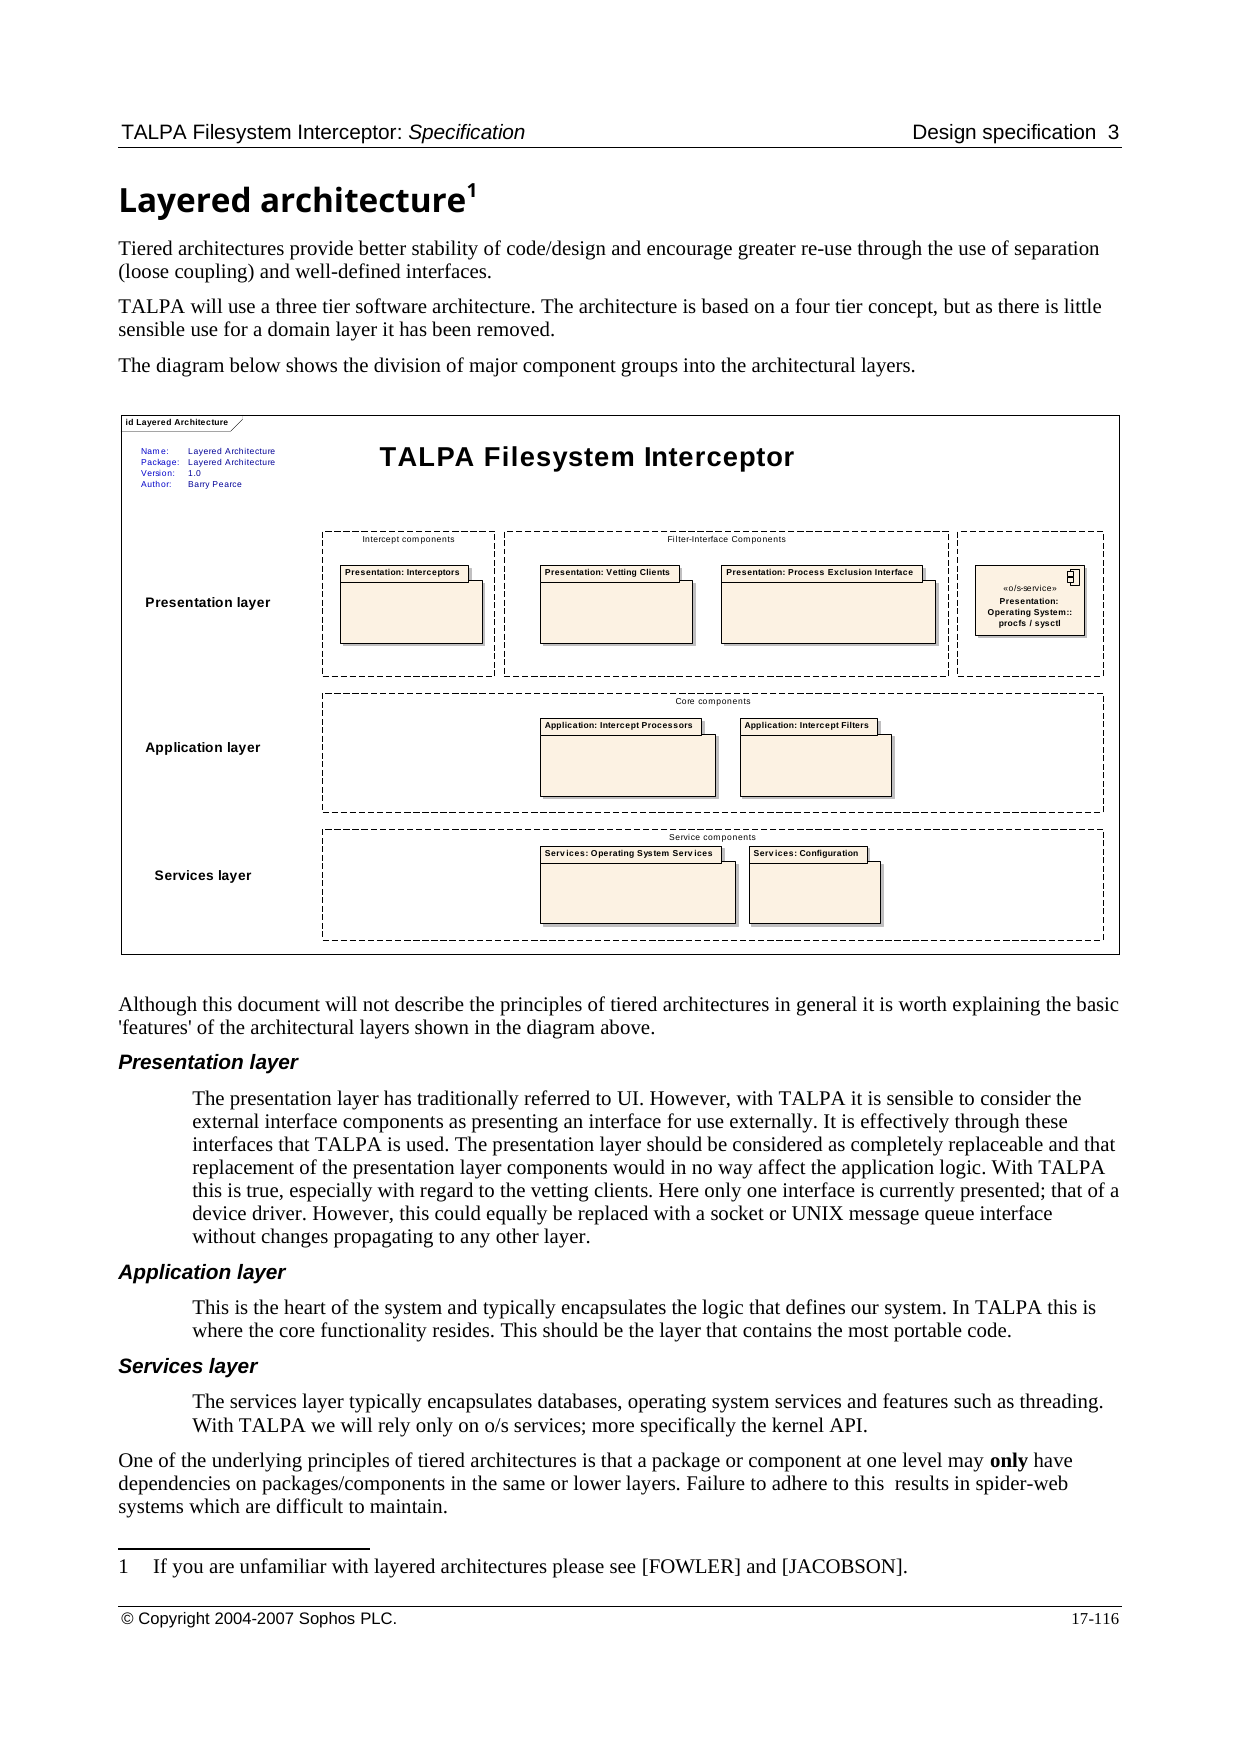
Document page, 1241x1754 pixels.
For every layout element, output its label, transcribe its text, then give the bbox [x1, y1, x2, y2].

subtitle Layered architecture [118, 177, 1122, 222]
text The diagram below shows the division of major component groups into the architectural layers. [118, 354, 1122, 377]
text Although this document will not describe the principles of tiered architectures in general it is worth explaining the basic 'features' of the architectural layers shown in the diagram above. [118, 992, 1122, 1038]
text The presentation layer has traditionally referred to UI. However, with TALPA it is sensible to consider the external interface components as presenting an interface for use externally. It is effectively through these interfaces that TALPA is used. The presentation layer should be considered as completely replaceable and that replacement of the presentation layer components would in no way affect the application logic. With TALPA this is true, especially with regard to the vetting clients. Here only one interface is currently presented; that of a device driver. However, this could equally be replaced with a socket or UNIX message queue interface without changes propagating to any other layer. [192, 1087, 1122, 1248]
text One of the underlying principles of tiered architectures is that a package or component at one level may only have dependencies on packages/components in the same or lower layers. Failure to adhere to this results in spider-web systems which are difficult to maintain. [118, 1449, 1122, 1518]
text Presentation layer [118, 1051, 1122, 1074]
text Tiered architectures provide better stability of code/design and encourage greater re-use through the use of separation (loose coupling) and well-defined interfaces. [118, 237, 1122, 283]
text Application layer [118, 1260, 1122, 1284]
text If you are unfamiliar with layered architectures please see [FOWLER] and [JACOBSON]. [118, 1555, 1122, 1578]
text The services layer typically encapsulates databases, operating system services and features such as threading. With TALPA we will rely only on o/s services; more specifically the kernel API. [192, 1390, 1122, 1436]
text This is the heart of the system and typically encapsulates the logic that defines our system. In TALPA this is where the core functionality resides. This should be the layer that contains the most portable code. [192, 1296, 1122, 1342]
text Services layer [118, 1355, 1122, 1378]
text TALPA will use a three tier software architecture. The architecture is based on a four tier concept, but as there is little sensible use for a domain layer it has been removed. [118, 295, 1122, 341]
